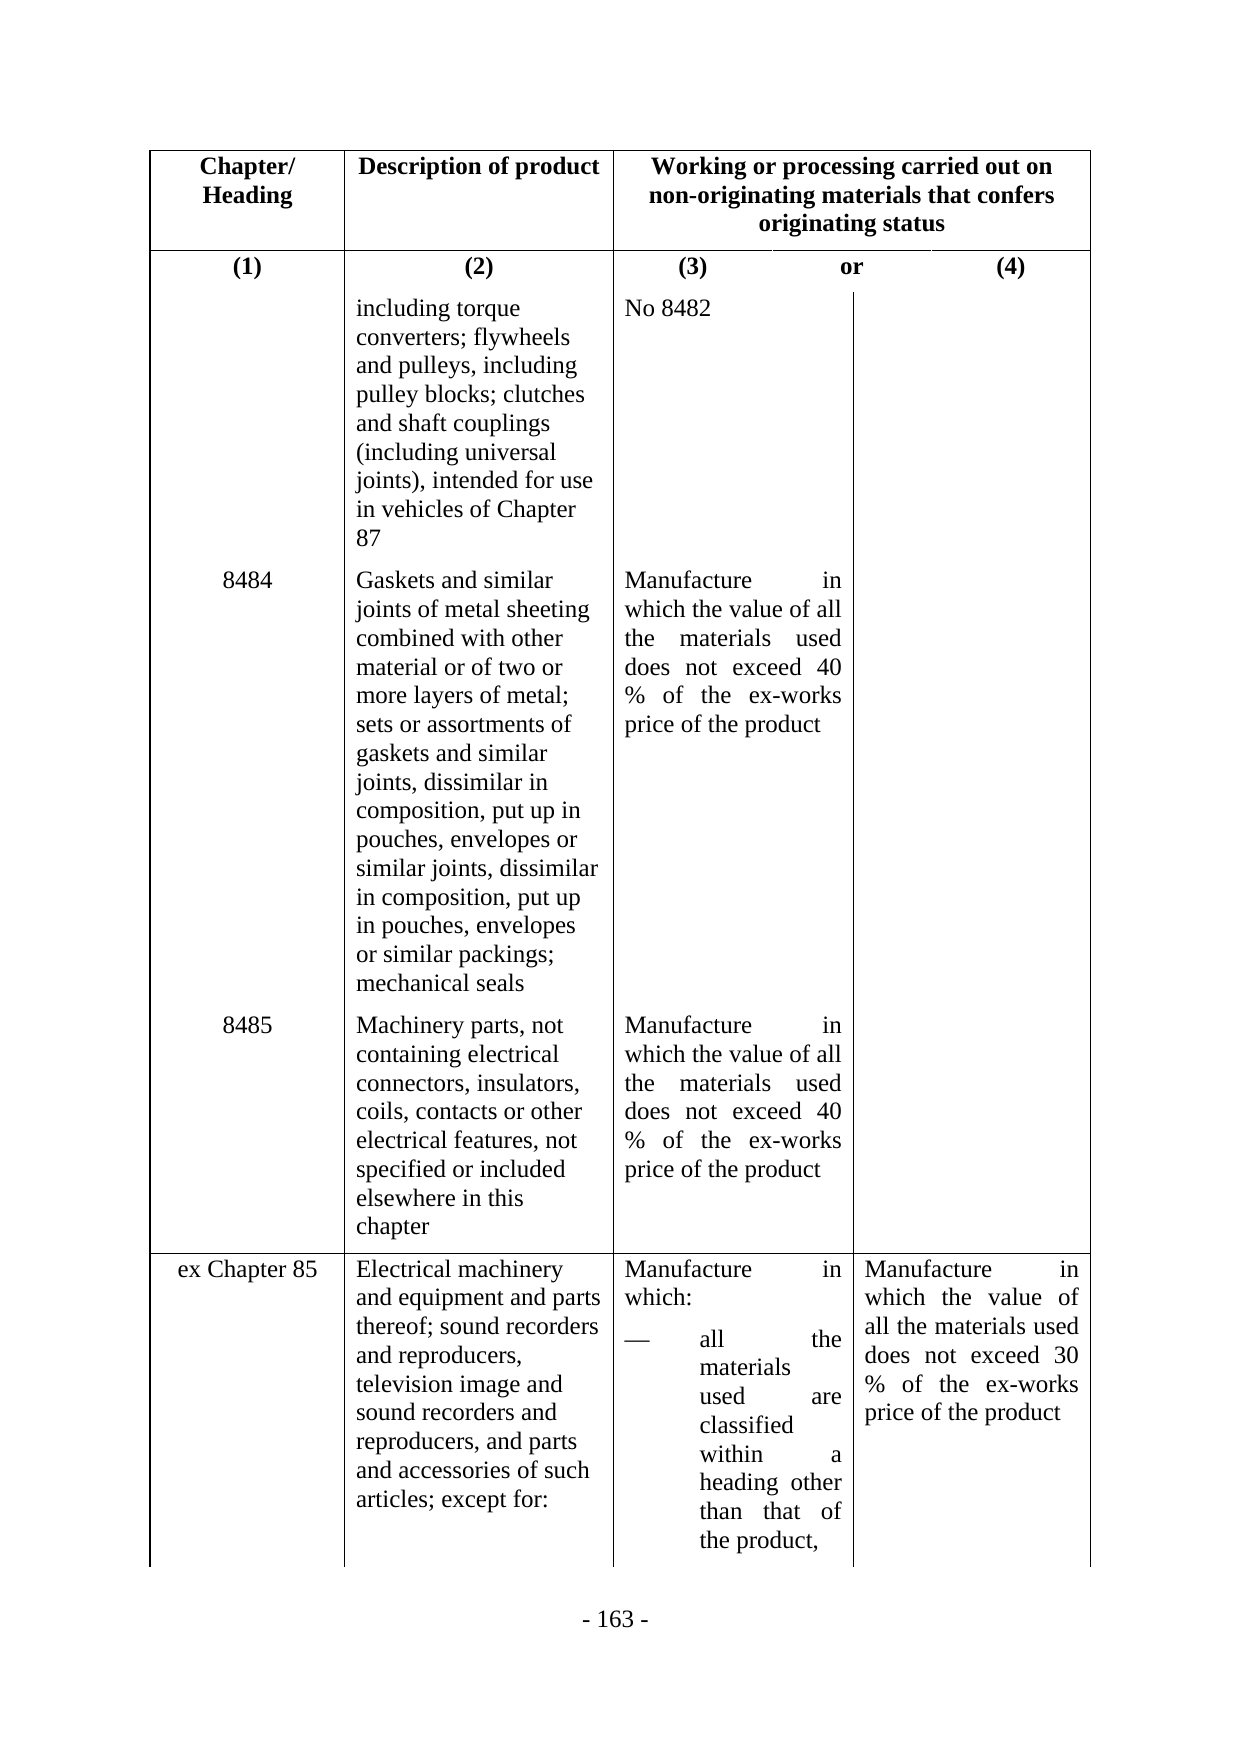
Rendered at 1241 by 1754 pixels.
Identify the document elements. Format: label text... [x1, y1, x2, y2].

table_cell or [773, 251, 931, 292]
table_cell [854, 1010, 1090, 1253]
table_cell Machinery parts, not containing electrical connectors, insulators, coils, contacts or other electrical features, not specified or included elsewhere in this chapter [345, 1010, 613, 1253]
table_cell (1) [151, 251, 344, 292]
table_cell Manufacture in which the value of all the materials used does not exceed 40 % of the ex-works price of the product [614, 565, 853, 1009]
table_cell (4) [932, 251, 1090, 292]
table_cell [854, 293, 1090, 564]
table_cell [151, 293, 344, 564]
table_cell ex Chapter 85 [151, 1254, 344, 1566]
table_cell Manufacture in which the value of all the materials used does not exceed 40 % of the ex-works price of the product [614, 1010, 853, 1253]
table_cell Manufacture in which: — all the materials used are classified within a heading other than that of the product, [614, 1254, 853, 1566]
table_cell [854, 565, 1090, 1009]
table_header Working or processing carried out on non-originating materials that confers originating status [614, 151, 1090, 250]
table_header Description of product [345, 151, 613, 250]
table_header Chapter/Heading [151, 151, 344, 250]
table_cell including torque converters; flywheels and pulleys, including pulley blocks; clutches and shaft couplings (including universal joints), intended for use in vehicles of Chapter 87 [345, 293, 613, 564]
table_cell 8484 [151, 565, 344, 1009]
table_cell No 8482 [614, 293, 853, 564]
table_cell 8485 [151, 1010, 344, 1253]
table_cell Gaskets and similar joints of metal sheeting combined with other material or of two or more layers of metal; sets or assortments of gaskets and similar joints, dissimilar in composition, put up in pouches, envelopes or similar joints, dissimilar in composition, put up in pouches, envelopes or similar packings; mechanical seals [345, 565, 613, 1009]
table_cell Manufacture in which the value of all the materials used does not exceed 30 % of the ex-works price of the product [854, 1254, 1090, 1566]
table_cell Electrical machinery and equipment and parts thereof; sound recorders and reproducers, television image and sound recorders and reproducers, and parts and accessories of such articles; except for: [345, 1254, 613, 1566]
table_cell (2) [345, 251, 613, 292]
table_cell (3) [614, 251, 772, 292]
